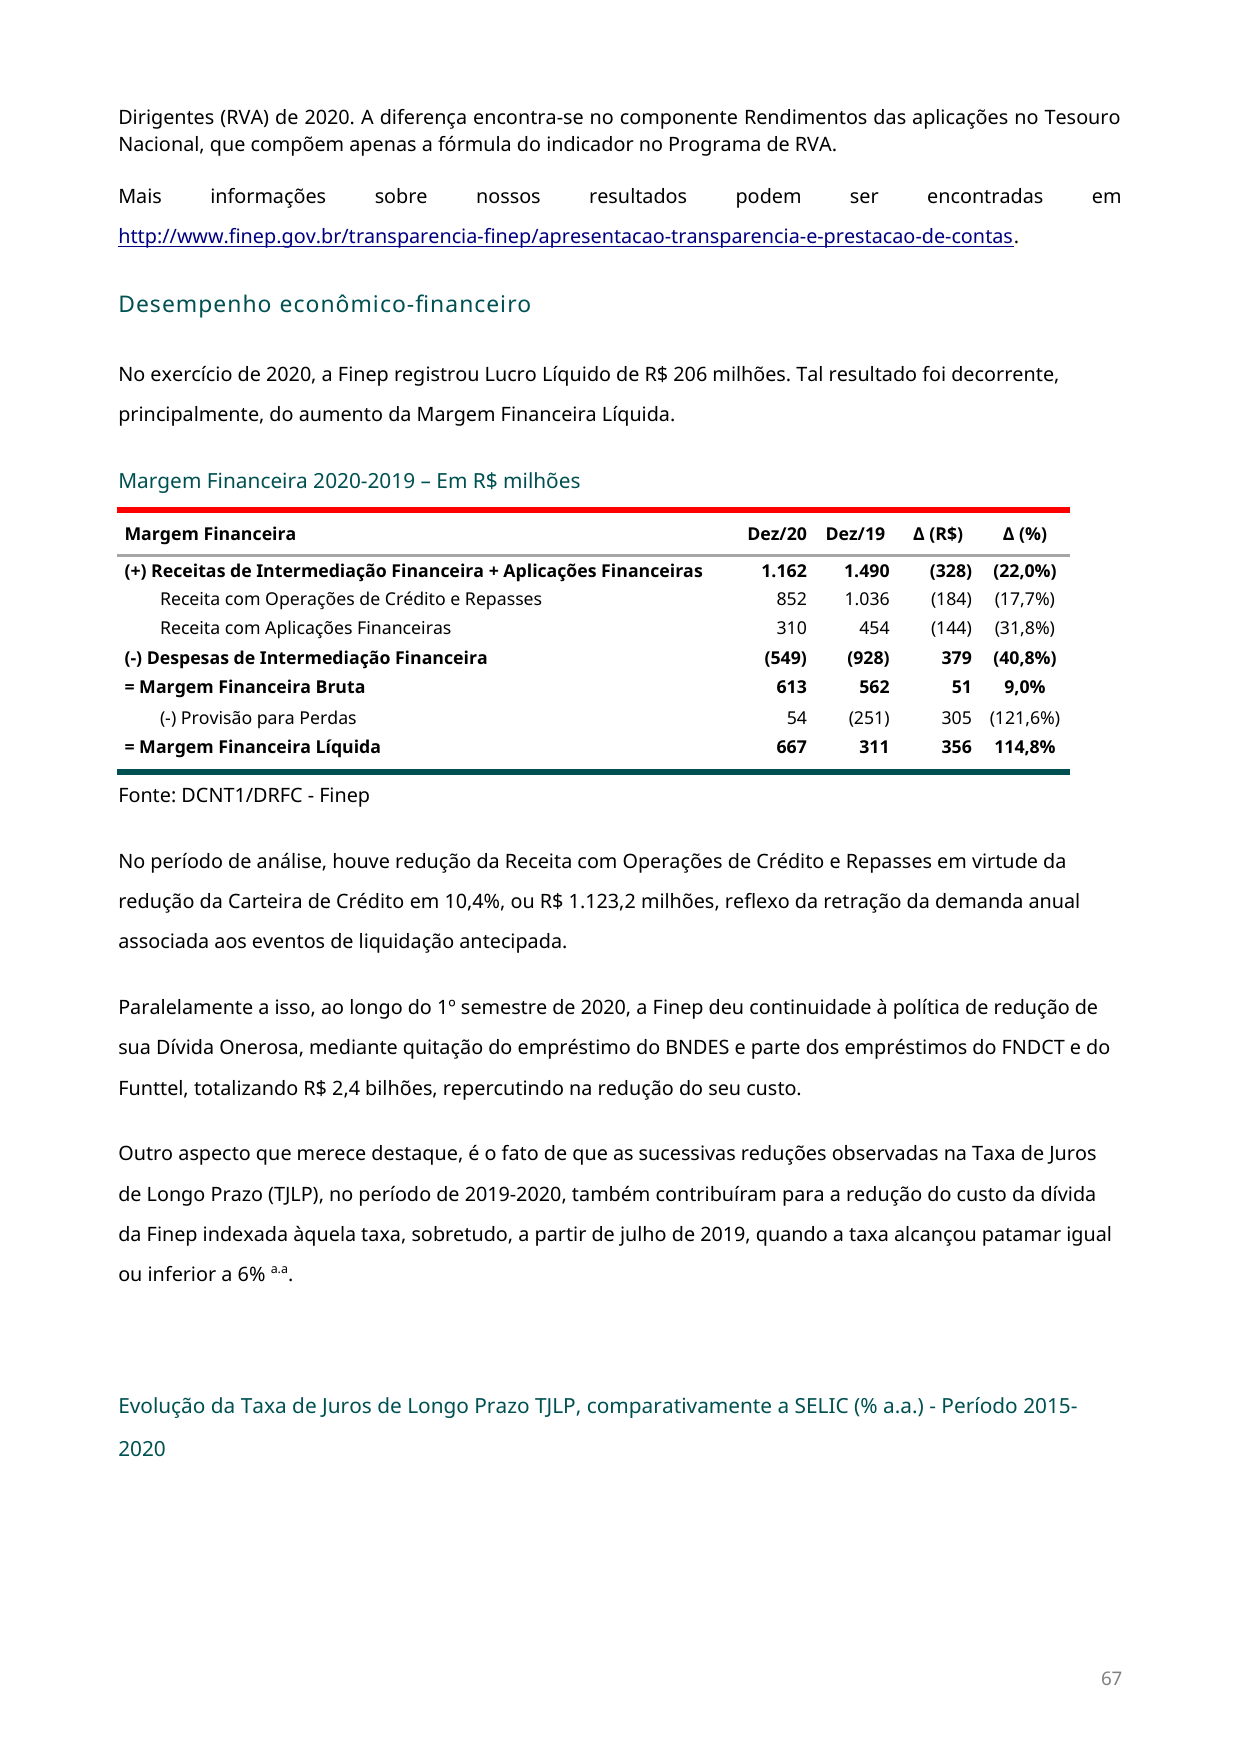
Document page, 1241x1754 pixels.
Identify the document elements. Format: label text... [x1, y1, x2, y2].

table_cell 9,0% [979, 672, 1070, 702]
table_cell (17,7%) [979, 584, 1070, 613]
table_cell 356 [897, 734, 979, 769]
text Outro aspecto que merece destaque, é o fato de que as sucessivas reduções observadas na Taxa de Juros de Longo Prazo (TJLP), no período de 2019-2020, também contribuíram para a redução do custo da dívida da Finep indexada àquela taxa, sobretudo, a partir de julho de 2019, quando a taxa alcançou patamar igual ou inferior a 6% a.a. [118, 1139, 1122, 1288]
table_cell (40,8%) [979, 643, 1070, 672]
table_header Dez/20 [731, 513, 814, 554]
table_cell (328) [897, 557, 979, 584]
table_cell (31,8%) [979, 613, 1070, 643]
table_cell 51 [897, 672, 979, 702]
table_cell (928) [814, 643, 897, 672]
table_header Dez/19 [814, 513, 897, 554]
table_header Δ (%) [979, 513, 1070, 554]
table_cell Receita com Operações de Crédito e Repasses [117, 584, 731, 613]
text Margem Financeira 2020-2019 – Em R$ milhões [118, 466, 1122, 494]
table_cell = Margem Financeira Líquida [117, 734, 731, 769]
table_cell 305 [897, 702, 979, 734]
table_cell 1.490 [814, 557, 897, 584]
table_cell (549) [731, 643, 814, 672]
table_header Margem Financeira [117, 513, 731, 554]
table_cell 114,8% [979, 734, 1070, 769]
table_cell 379 [897, 643, 979, 672]
table_cell (-) Provisão para Perdas [117, 702, 731, 734]
table_cell (-) Despesas de Intermediação Financeira [117, 643, 731, 672]
table_cell (+) Receitas de Intermediação Financeira + Aplicações Financeiras [117, 557, 731, 584]
table_cell 852 [731, 584, 814, 613]
table_cell (22,0%) [979, 557, 1070, 584]
table_cell (251) [814, 702, 897, 734]
text Fonte: DCNT1/DRFC - Finep [118, 782, 1122, 808]
table_cell 562 [814, 672, 897, 702]
table_cell Receita com Aplicações Financeiras [117, 613, 731, 643]
table_cell (121,6%) [979, 702, 1070, 734]
table_cell 311 [814, 734, 897, 769]
table_cell 1.162 [731, 557, 814, 584]
table_cell 613 [731, 672, 814, 702]
table_cell (144) [897, 613, 979, 643]
text No exercício de 2020, a Finep registrou Lucro Líquido de R$ 206 milhões. Tal resultado foi decorrente, principalmente, do aumento da Margem Financeira Líquida. [118, 360, 1122, 427]
table_header Δ (R$) [897, 513, 979, 554]
text Evolução da Taxa de Juros de Longo Prazo TJLP, comparativamente a SELIC (% a.a.) - Período 2015-2020 [118, 1392, 1122, 1463]
table_cell (184) [897, 584, 979, 613]
table_cell 667 [731, 734, 814, 769]
table_cell = Margem Financeira Bruta [117, 672, 731, 702]
text No período de análise, houve redução da Receita com Operações de Crédito e Repasses em virtude da redução da Carteira de Crédito em 10,4%, ou R$ 1.123,2 milhões, reflexo da retração da demanda anual associada aos eventos de liquidação antecipada. [118, 847, 1122, 955]
subtitle Desempenho econômico-financeiro [118, 288, 1122, 319]
text Dirigentes (RVA) de 2020. A diferença encontra-se no componente Rendimentos das aplicações no Tesouro Nacional, que compõem apenas a fórmula do indicador no Programa de RVA. [118, 103, 1122, 157]
table_cell 54 [731, 702, 814, 734]
text Mais informações sobre nossos resultados podem ser encontradas em http://www.finep.gov.br/transparencia-finep/apresentacao-transparencia-e-prestacao-de-contas. [118, 182, 1122, 250]
text Paralelamente a isso, ao longo do 1º semestre de 2020, a Finep deu continuidade à política de redução de sua Dívida Onerosa, mediante quitação do empréstimo do BNDES e parte dos empréstimos do FNDCT e do Funttel, totalizando R$ 2,4 bilhões, repercutindo na redução do seu custo. [118, 993, 1122, 1101]
table_cell 310 [731, 613, 814, 643]
table_cell 454 [814, 613, 897, 643]
table_cell 1.036 [814, 584, 897, 613]
